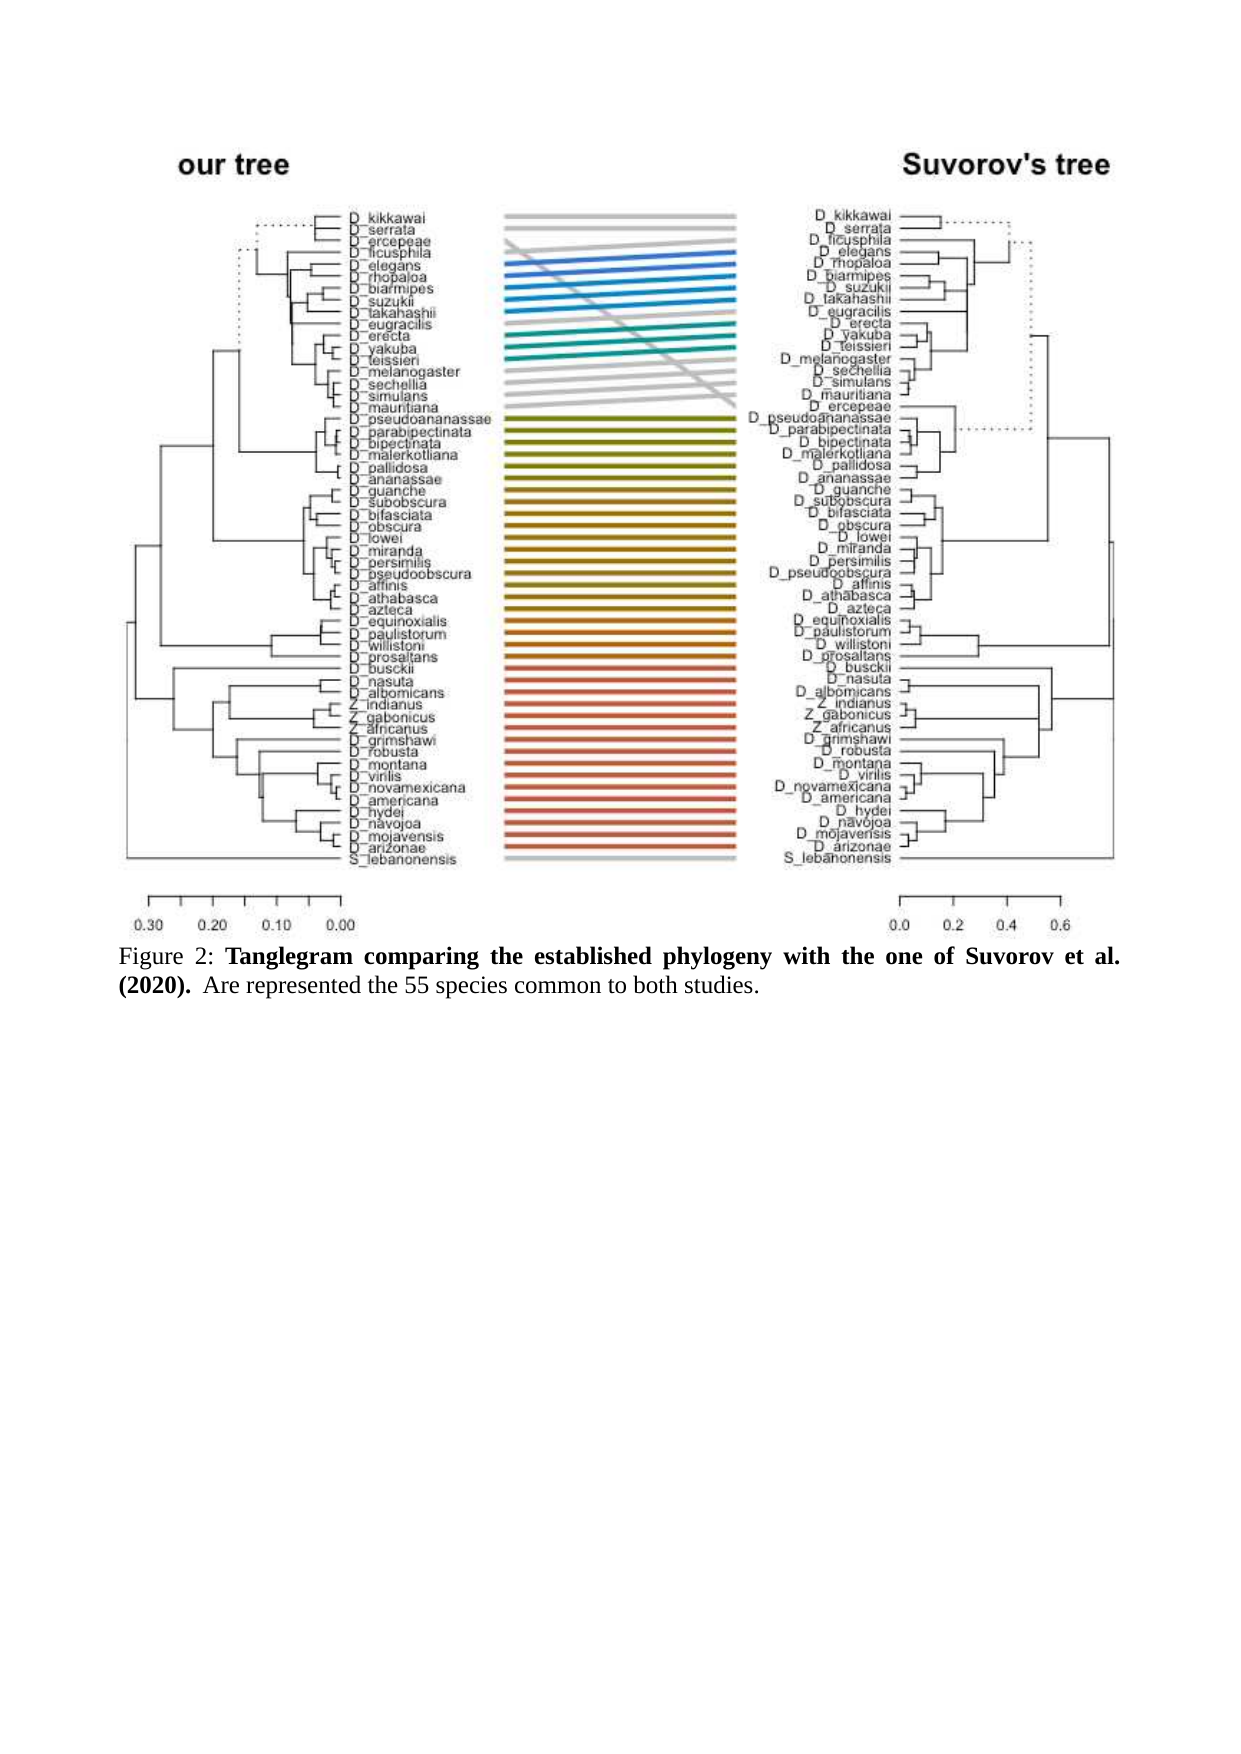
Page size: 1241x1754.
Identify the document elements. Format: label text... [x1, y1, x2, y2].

text Figure 2: Tanglegram comparing the established phylogeny with the one of Suvorov et al. (2020). Are represented the 55 species common to both studies. [118, 942, 1122, 999]
picture [118, 136, 1123, 942]
